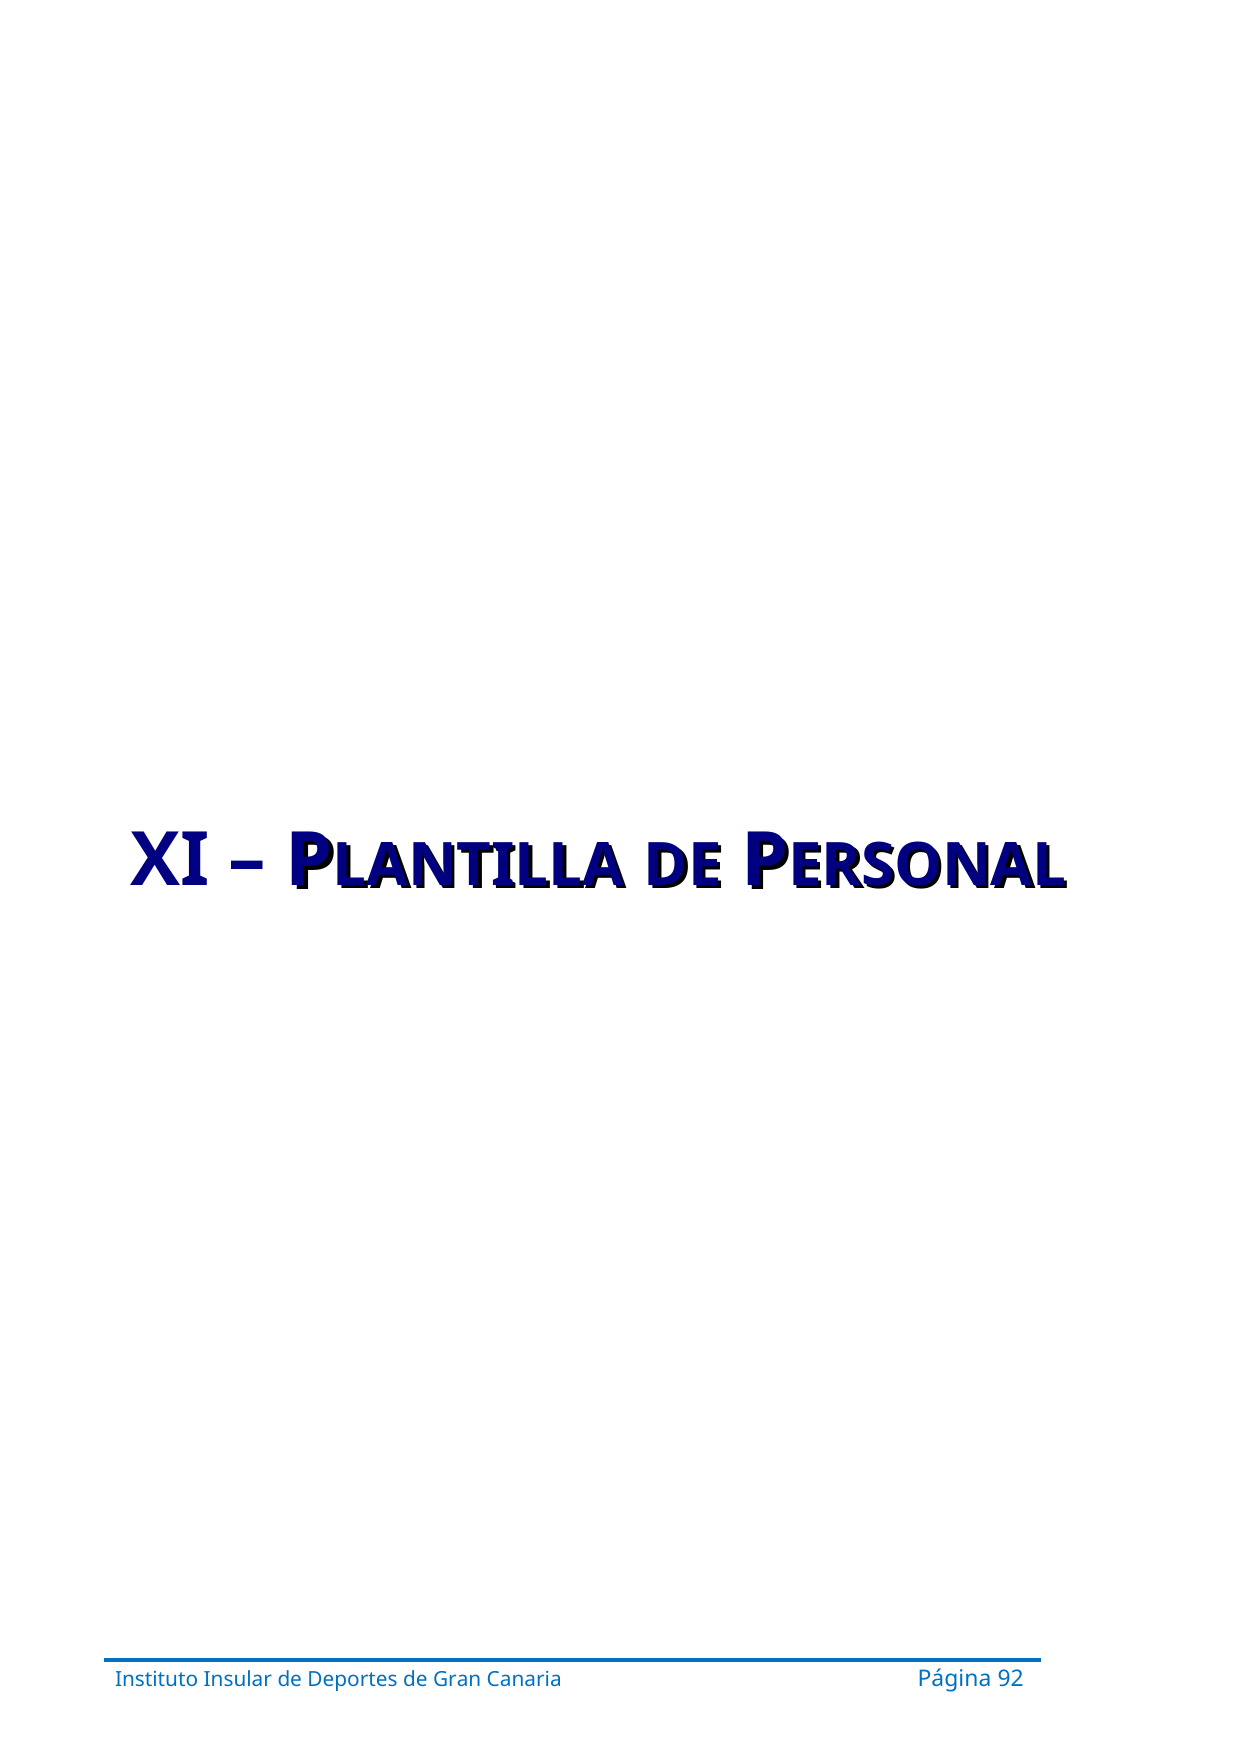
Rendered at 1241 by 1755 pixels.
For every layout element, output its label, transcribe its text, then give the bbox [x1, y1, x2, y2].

text XI – Plantilla de Personal [103, 805, 1093, 907]
